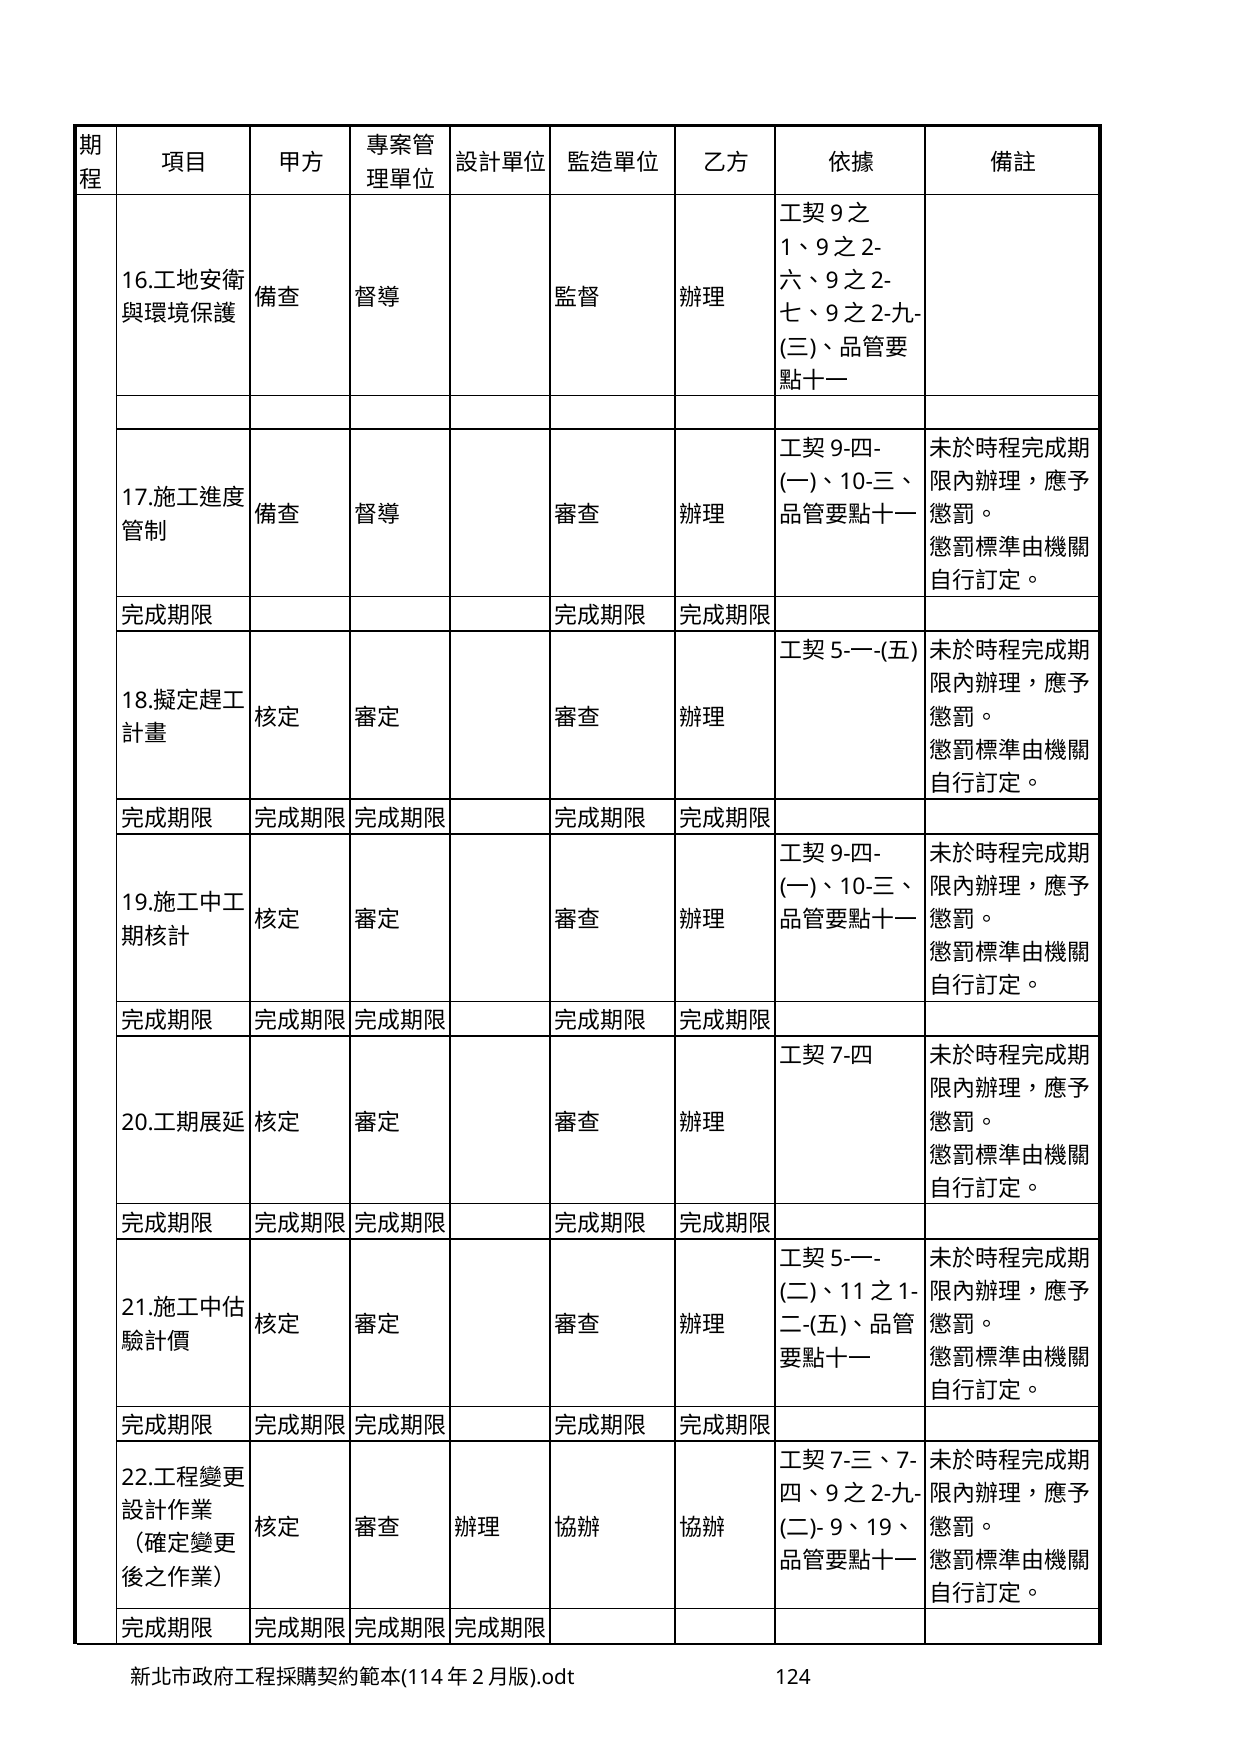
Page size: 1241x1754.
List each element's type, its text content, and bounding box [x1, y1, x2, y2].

table_cell [926, 597, 1098, 630]
table_cell 完成期限 [351, 1407, 449, 1440]
table_cell 完成期限 [251, 1204, 349, 1238]
table_cell [451, 800, 549, 833]
table_cell 22.工程變更設計作業 （確定變更後之作業） [117, 1442, 249, 1608]
table_cell 審查 [551, 1037, 674, 1203]
table_cell [776, 1002, 924, 1035]
table_cell 完成期限 [117, 1609, 249, 1643]
table_cell 審定 [351, 632, 449, 798]
table_cell 完成期限 [117, 800, 249, 833]
table_cell [776, 800, 924, 833]
table_cell [926, 195, 1098, 395]
table_cell 核定 [251, 632, 349, 798]
table_cell [776, 1204, 924, 1238]
table_cell [926, 1002, 1098, 1035]
table_cell 完成期限 [676, 597, 774, 630]
table_cell [451, 632, 549, 798]
table_cell 工契7-三、7-四、9之2-九-(二)- 9、19、品管要點十一 [776, 1442, 924, 1608]
table_cell [451, 1204, 549, 1238]
table_cell 工契9之1、9之2-六、9之2-七、9之2-九-(三)、品管要點十一 [776, 195, 924, 395]
table_cell [926, 1609, 1098, 1643]
table_cell 完成期限 [551, 597, 674, 630]
table_header 乙方 [676, 127, 774, 194]
table_cell 完成期限 [676, 1407, 774, 1440]
table_cell 審查 [551, 430, 674, 596]
table_cell 辦理 [676, 632, 774, 798]
table_cell 審定 [351, 1037, 449, 1203]
table_cell [676, 1609, 774, 1643]
table_cell 核定 [251, 1442, 349, 1608]
table_cell 完成期限 [117, 1407, 249, 1440]
table_cell [451, 195, 549, 395]
table_cell 工契7-四 [776, 1037, 924, 1203]
table_cell 未於時程完成期限內辦理，應予懲罰。 懲罰標準由機關自行訂定。 [926, 430, 1098, 596]
table_cell [776, 597, 924, 630]
table_cell 督導 [351, 195, 449, 395]
table_cell 完成期限 [676, 800, 774, 833]
table_cell 完成期限 [451, 1609, 549, 1643]
table_cell [451, 1407, 549, 1440]
table_header 期程 [77, 127, 116, 194]
table_cell [776, 1407, 924, 1440]
table_cell 工契9-四-(一)、10-三、品管要點十一 [776, 430, 924, 596]
table_cell [926, 396, 1098, 428]
table_cell 核定 [251, 835, 349, 1001]
table_cell 19.施工中工期核計 [117, 835, 249, 1001]
table_cell [451, 597, 549, 630]
table_header 甲方 [251, 127, 349, 194]
table_cell 工契5-一-(二)、11之1-二-(五)、品管要點十一 [776, 1240, 924, 1406]
table_header 專案管 理單位 [351, 127, 449, 194]
table_cell 完成期限 [117, 1002, 249, 1035]
table_cell 完成期限 [551, 1204, 674, 1238]
table_cell [117, 396, 249, 428]
table_cell 完成期限 [251, 1609, 349, 1643]
table_cell 備查 [251, 430, 349, 596]
table_header 監造單位 [551, 127, 674, 194]
table_cell 核定 [251, 1240, 349, 1406]
table_cell 完成期限 [551, 1002, 674, 1035]
table_cell [451, 1240, 549, 1406]
table_cell [251, 597, 349, 630]
table_cell 審查 [551, 632, 674, 798]
table_cell 審查 [351, 1442, 449, 1608]
table_cell 完成期限 [676, 1002, 774, 1035]
table_cell 未於時程完成期限內辦理，應予懲罰。 懲罰標準由機關自行訂定。 [926, 1037, 1098, 1203]
table_cell [551, 1609, 674, 1643]
table_cell 審定 [351, 1240, 449, 1406]
table_cell 未於時程完成期限內辦理，應予懲罰。 懲罰標準由機關自行訂定。 [926, 835, 1098, 1001]
table_cell 完成期限 [251, 1407, 349, 1440]
table_cell 審定 [351, 835, 449, 1001]
table_cell 未於時程完成期限內辦理，應予懲罰。 懲罰標準由機關自行訂定。 [926, 632, 1098, 798]
table_header 備註 [926, 127, 1098, 194]
table_header 設計單位 [451, 127, 549, 194]
table_cell 辦理 [676, 835, 774, 1001]
table_cell 17.施工進度管制 [117, 430, 249, 596]
table_cell [451, 1002, 549, 1035]
table_cell [451, 1037, 549, 1203]
table_cell [451, 835, 549, 1001]
table_cell 18.擬定趕工計畫 [117, 632, 249, 798]
table_cell 完成期限 [251, 800, 349, 833]
table_cell 辦理 [676, 195, 774, 395]
table_cell 完成期限 [351, 1609, 449, 1643]
table_cell [351, 597, 449, 630]
table_cell 協辦 [551, 1442, 674, 1608]
table_cell 未於時程完成期限內辦理，應予懲罰。 懲罰標準由機關自行訂定。 [926, 1442, 1098, 1608]
table_cell [776, 396, 924, 428]
table_header 依據 [776, 127, 924, 194]
table_cell 辦理 [676, 1240, 774, 1406]
table_cell 完成期限 [351, 1002, 449, 1035]
table_cell [351, 396, 449, 428]
table_cell 工契9-四-(一)、10-三、品管要點十一 [776, 835, 924, 1001]
table_header 項目 [117, 127, 249, 194]
table_cell 完成期限 [351, 800, 449, 833]
table_cell [77, 195, 116, 1643]
table_cell [926, 800, 1098, 833]
table_cell 完成期限 [117, 597, 249, 630]
table_cell 審查 [551, 1240, 674, 1406]
table_cell 辦理 [451, 1442, 549, 1608]
table_cell [776, 1609, 924, 1643]
table_cell 完成期限 [551, 1407, 674, 1440]
table_cell [926, 1204, 1098, 1238]
table_cell [451, 396, 549, 428]
table_cell 完成期限 [351, 1204, 449, 1238]
table_cell 未於時程完成期限內辦理，應予懲罰。 懲罰標準由機關自行訂定。 [926, 1240, 1098, 1406]
table_cell 完成期限 [551, 800, 674, 833]
table_cell 完成期限 [676, 1204, 774, 1238]
table_cell 完成期限 [117, 1204, 249, 1238]
table_cell 21.施工中估驗計價 [117, 1240, 249, 1406]
table_cell [251, 396, 349, 428]
table_cell 備查 [251, 195, 349, 395]
table_cell 核定 [251, 1037, 349, 1203]
table_cell 辦理 [676, 1037, 774, 1203]
table_cell 完成期限 [251, 1002, 349, 1035]
table_cell 辦理 [676, 430, 774, 596]
table_cell 監督 [551, 195, 674, 395]
table_cell [676, 396, 774, 428]
table_cell 20.工期展延 [117, 1037, 249, 1203]
table_cell [551, 396, 674, 428]
table_cell [926, 1407, 1098, 1440]
table_cell 16.工地安衛與環境保護 [117, 195, 249, 395]
table_cell 協辦 [676, 1442, 774, 1608]
table_cell 督導 [351, 430, 449, 596]
table_cell [451, 430, 549, 596]
table_cell 工契5-一-(五) [776, 632, 924, 798]
table_cell 審查 [551, 835, 674, 1001]
